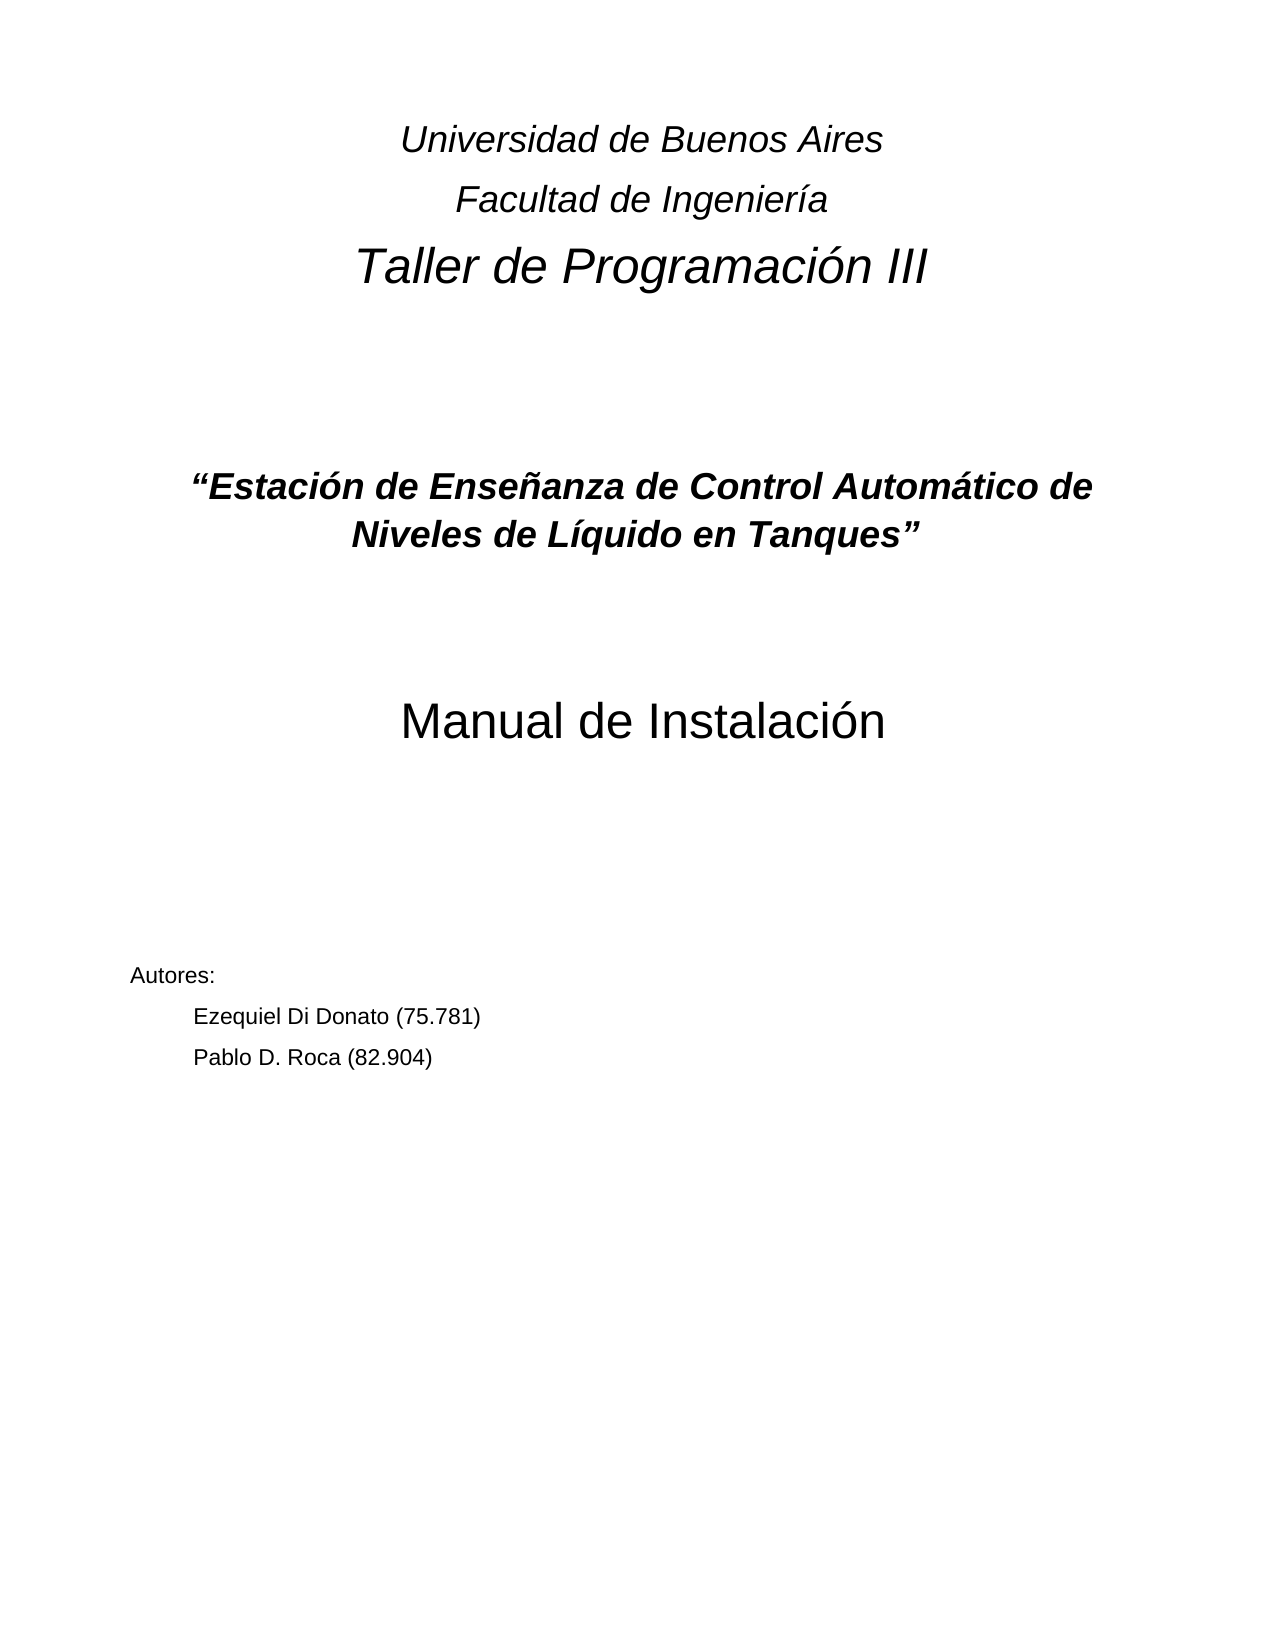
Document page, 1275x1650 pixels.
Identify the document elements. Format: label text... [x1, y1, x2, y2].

text Ezequiel Di Donato (75.781) [118, 1004, 1157, 1029]
text Facultad de Ingeniería [118, 178, 1157, 220]
text Autores: [118, 962, 1157, 988]
text Universidad de Buenos Aires [118, 118, 1157, 160]
text “Estación de Enseñanza de Control Automático de Niveles de Líquido en Tanques” [118, 466, 1157, 556]
text Manual de Instalación [118, 693, 1157, 749]
text Taller de Programación III [118, 238, 1157, 294]
text Pablo D. Roca (82.904) [118, 1045, 1157, 1070]
